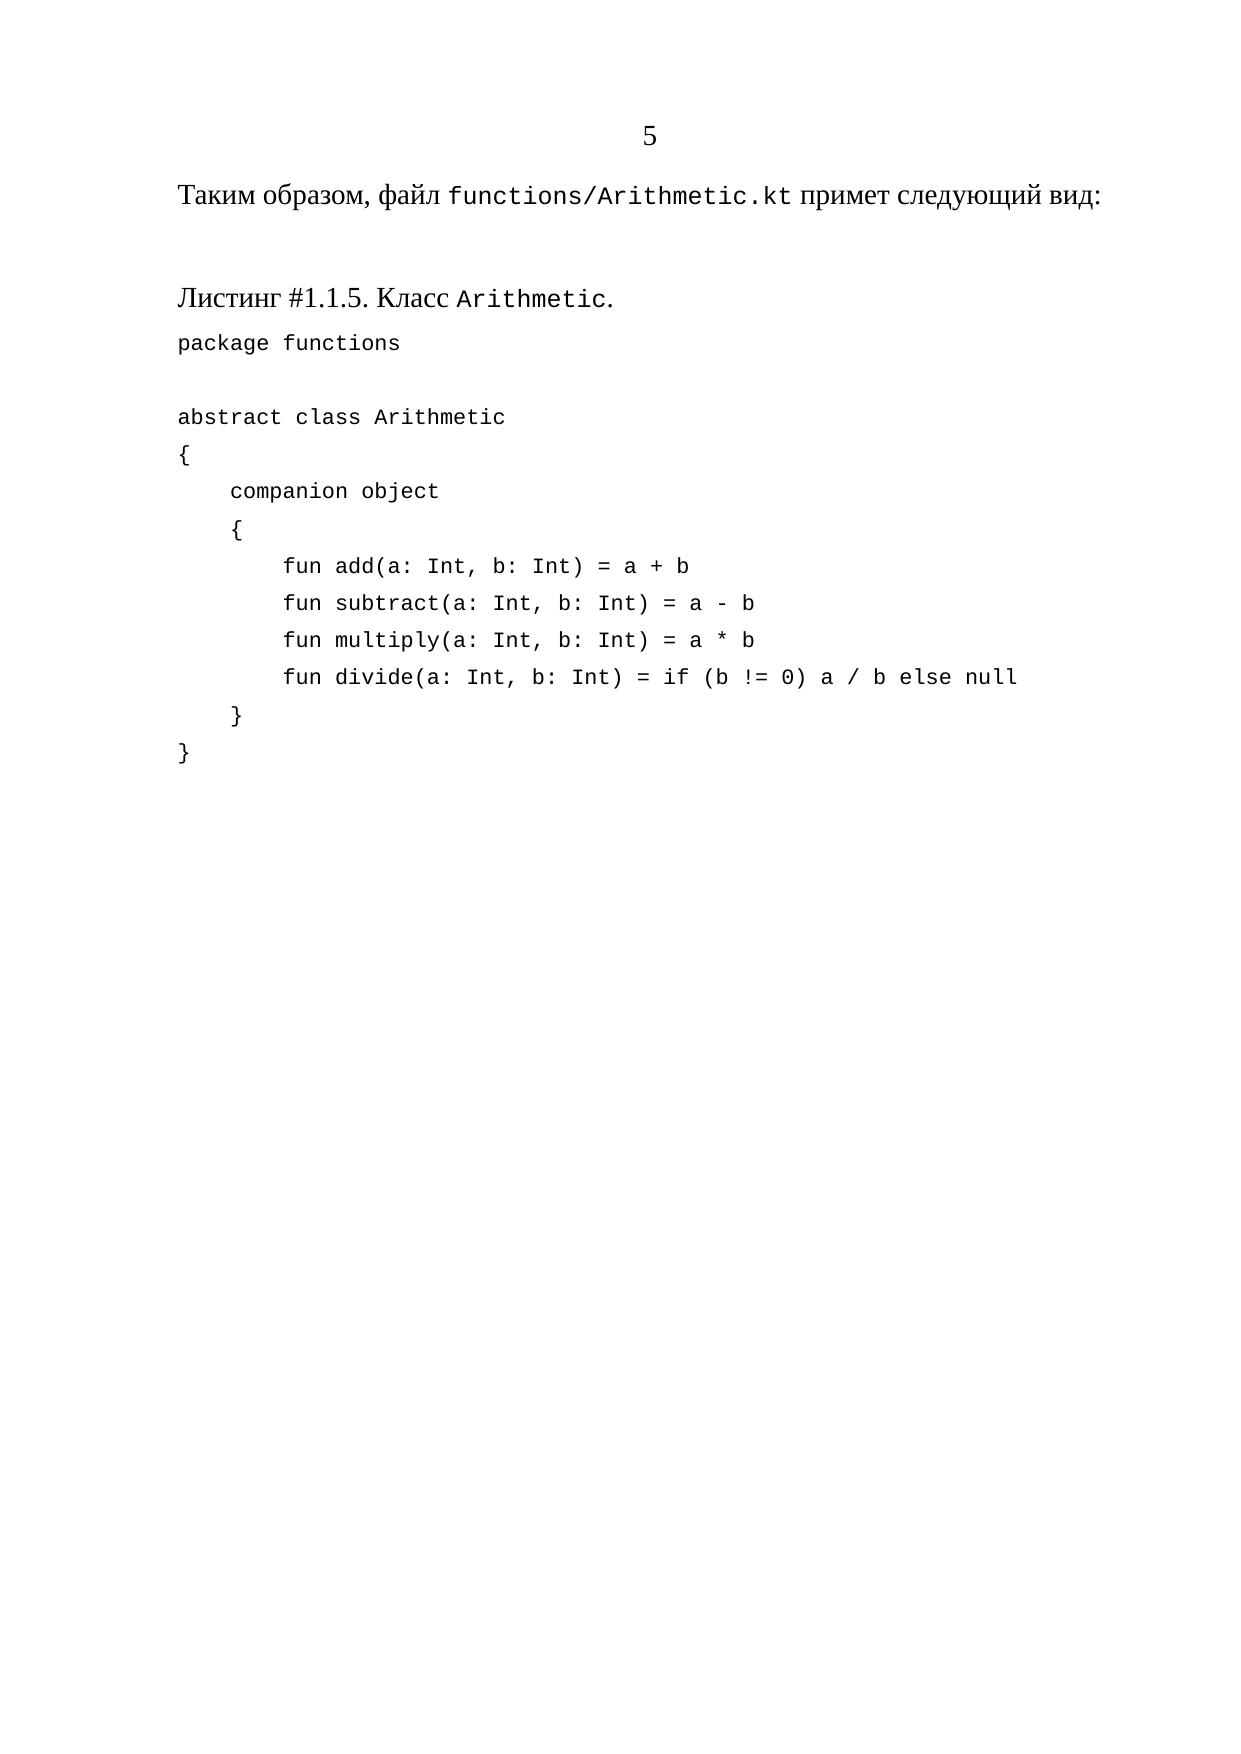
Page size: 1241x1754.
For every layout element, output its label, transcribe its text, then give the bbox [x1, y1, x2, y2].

text } [177, 704, 1122, 728]
text Листинг #1.1.5. Класс Arithmetic. [177, 280, 1122, 314]
text fun add(a: Int, b: Int) = a + b [177, 555, 1122, 580]
text } [177, 741, 1122, 766]
text fun divide(a: Int, b: Int) = if (b != 0) a / b else null [177, 667, 1122, 691]
text { [177, 518, 1122, 543]
text { [177, 443, 1122, 468]
text package functions [177, 332, 1122, 357]
text Таким образом, файл functions/Arithmetic.kt примет следующий вид: [177, 177, 1122, 212]
text fun subtract(a: Int, b: Int) = a - b [177, 592, 1122, 617]
text companion object [177, 481, 1122, 505]
text fun multiply(a: Int, b: Int) = a * b [177, 629, 1122, 654]
text abstract class Arithmetic [177, 406, 1122, 431]
